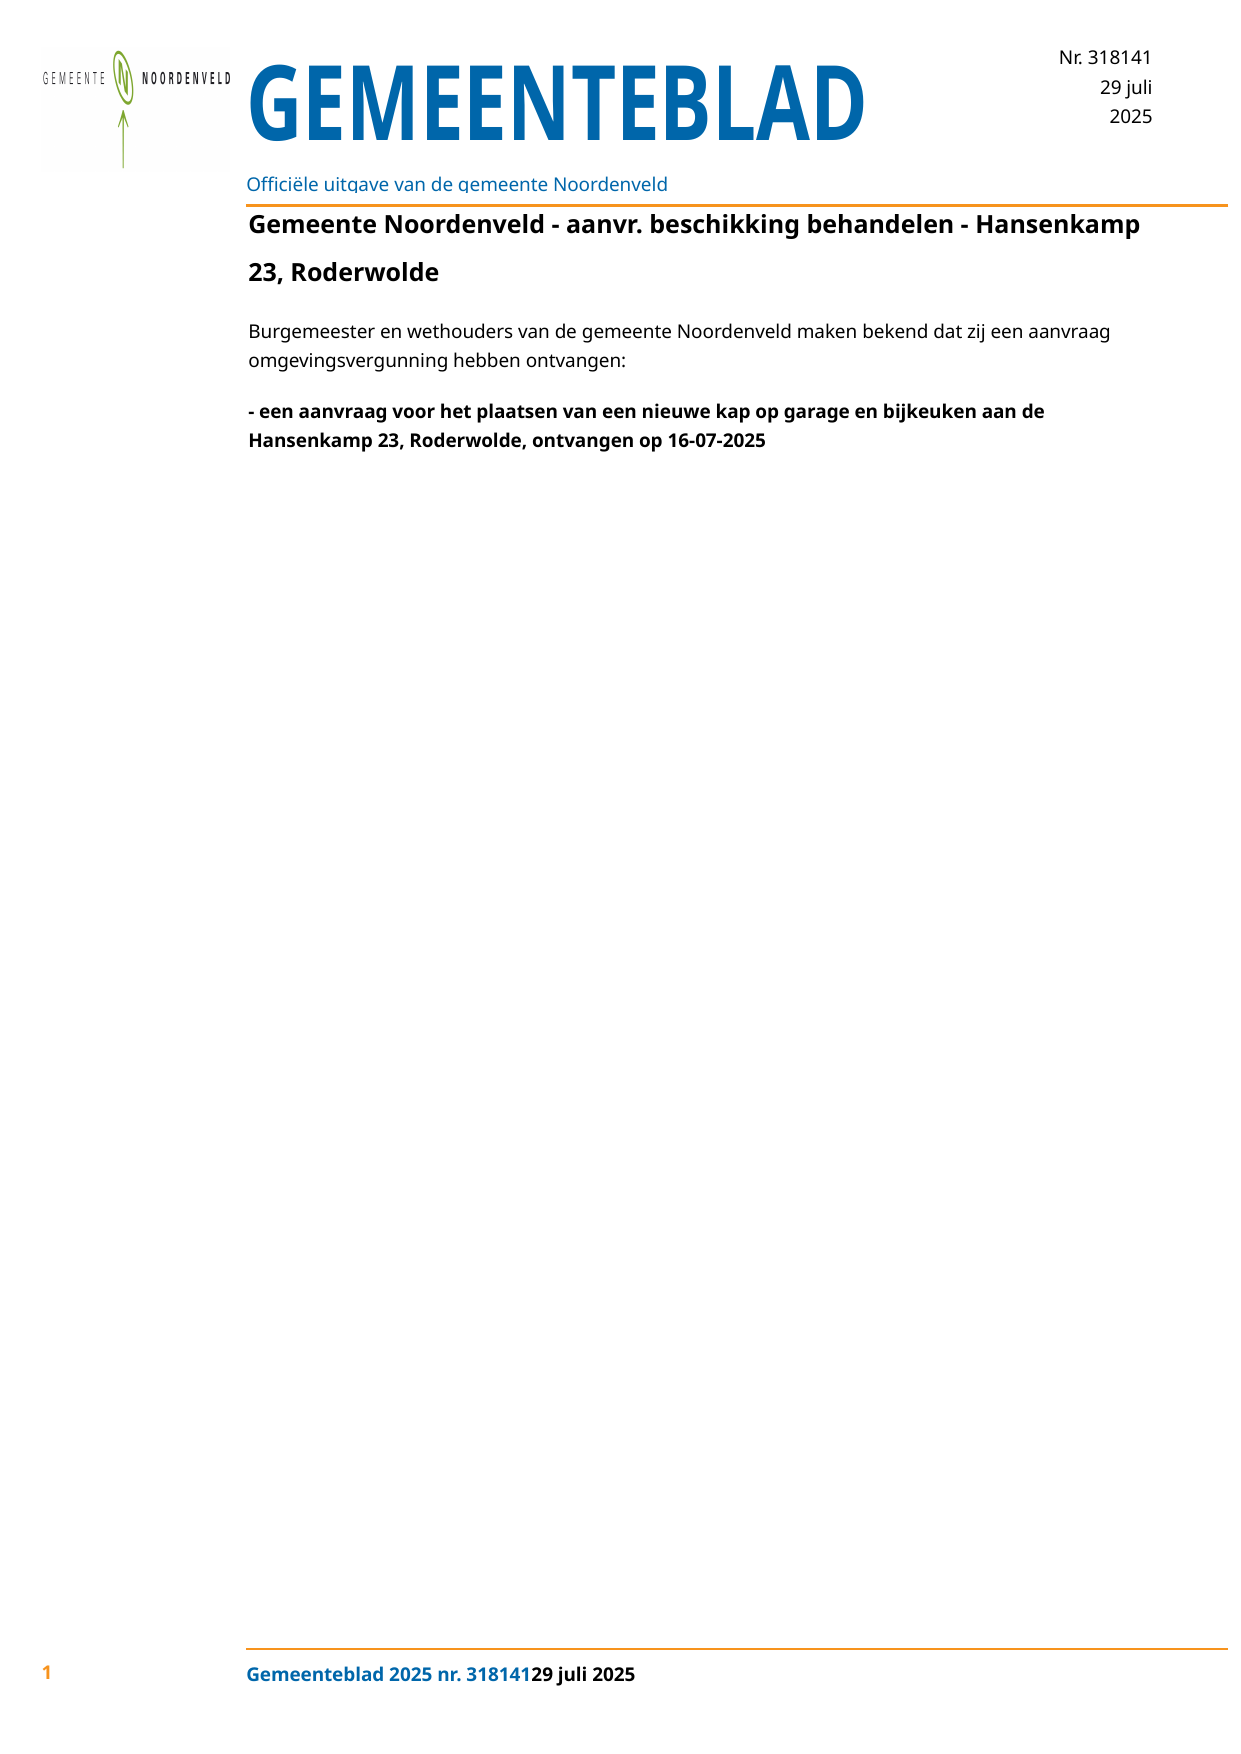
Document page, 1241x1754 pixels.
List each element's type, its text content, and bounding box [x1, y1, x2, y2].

text - een aanvraag voor het plaatsen van een nieuwe kap op garage en bijkeuken aan de Hansenkamp 23, Roderwolde, ontvangen op 16-07-2025 [248, 398, 1152, 453]
picture [41, 47, 231, 172]
text Burgemeester en wethouders van de gemeente Noordenveld maken bekend dat zij een aanvraag omgevingsvergunning hebben ontvangen: [248, 318, 1152, 373]
text Gemeente Noordenveld - aanvr. beschikking behandelen - Hansenkamp 23, Roderwolde [248, 207, 1152, 288]
